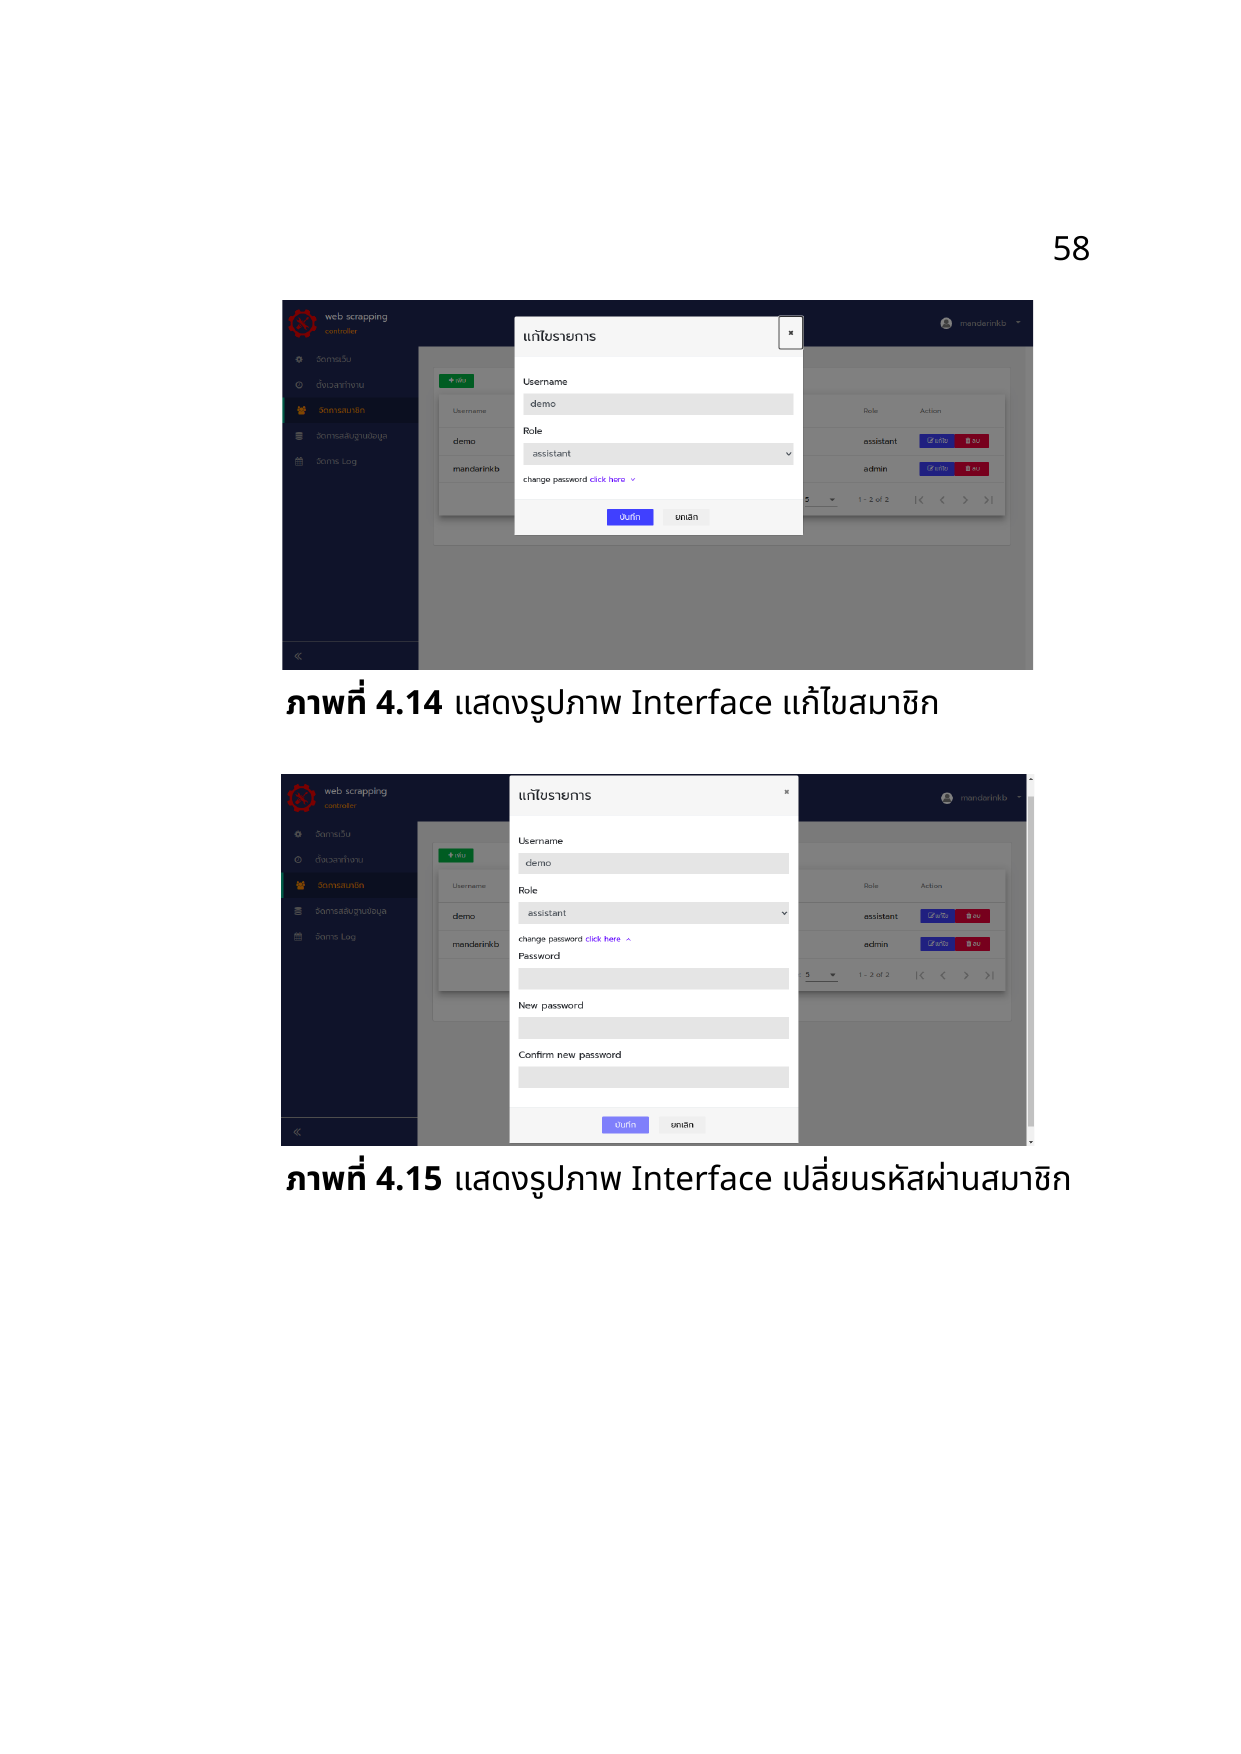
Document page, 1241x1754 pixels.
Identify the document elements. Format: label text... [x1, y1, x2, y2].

picture [282, 300, 1034, 670]
text ภาพที่ 4.14 แสดงรูปภาพ Interface แก้ไขสมาชิก [225, 670, 1091, 729]
picture [281, 774, 1035, 1146]
text ภาพที่ 4.15 แสดงรูปภาพ Interface เปลี่ยนรหัสผ่านสมาชิก [225, 1146, 1091, 1205]
